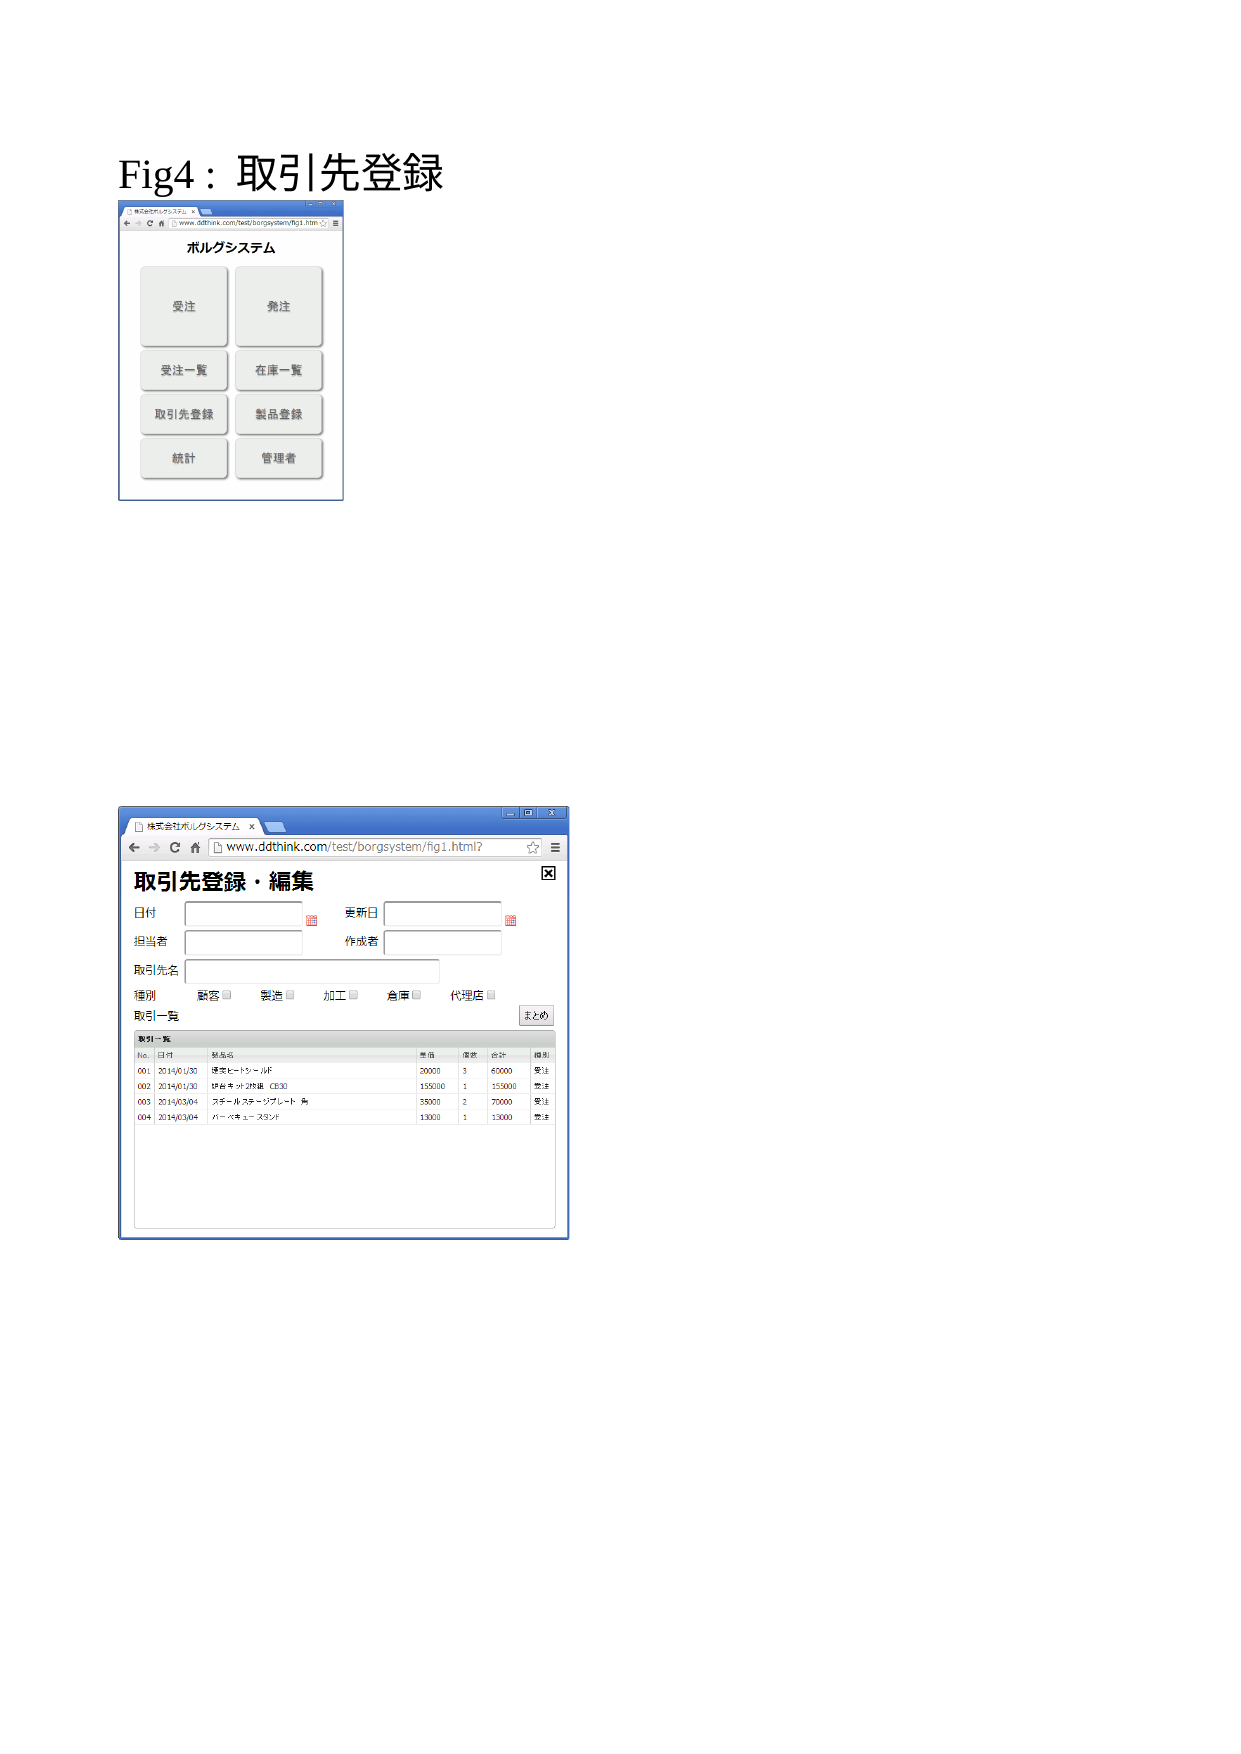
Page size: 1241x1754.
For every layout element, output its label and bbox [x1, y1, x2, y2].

picture [118, 806, 570, 1240]
picture [118, 200, 344, 501]
